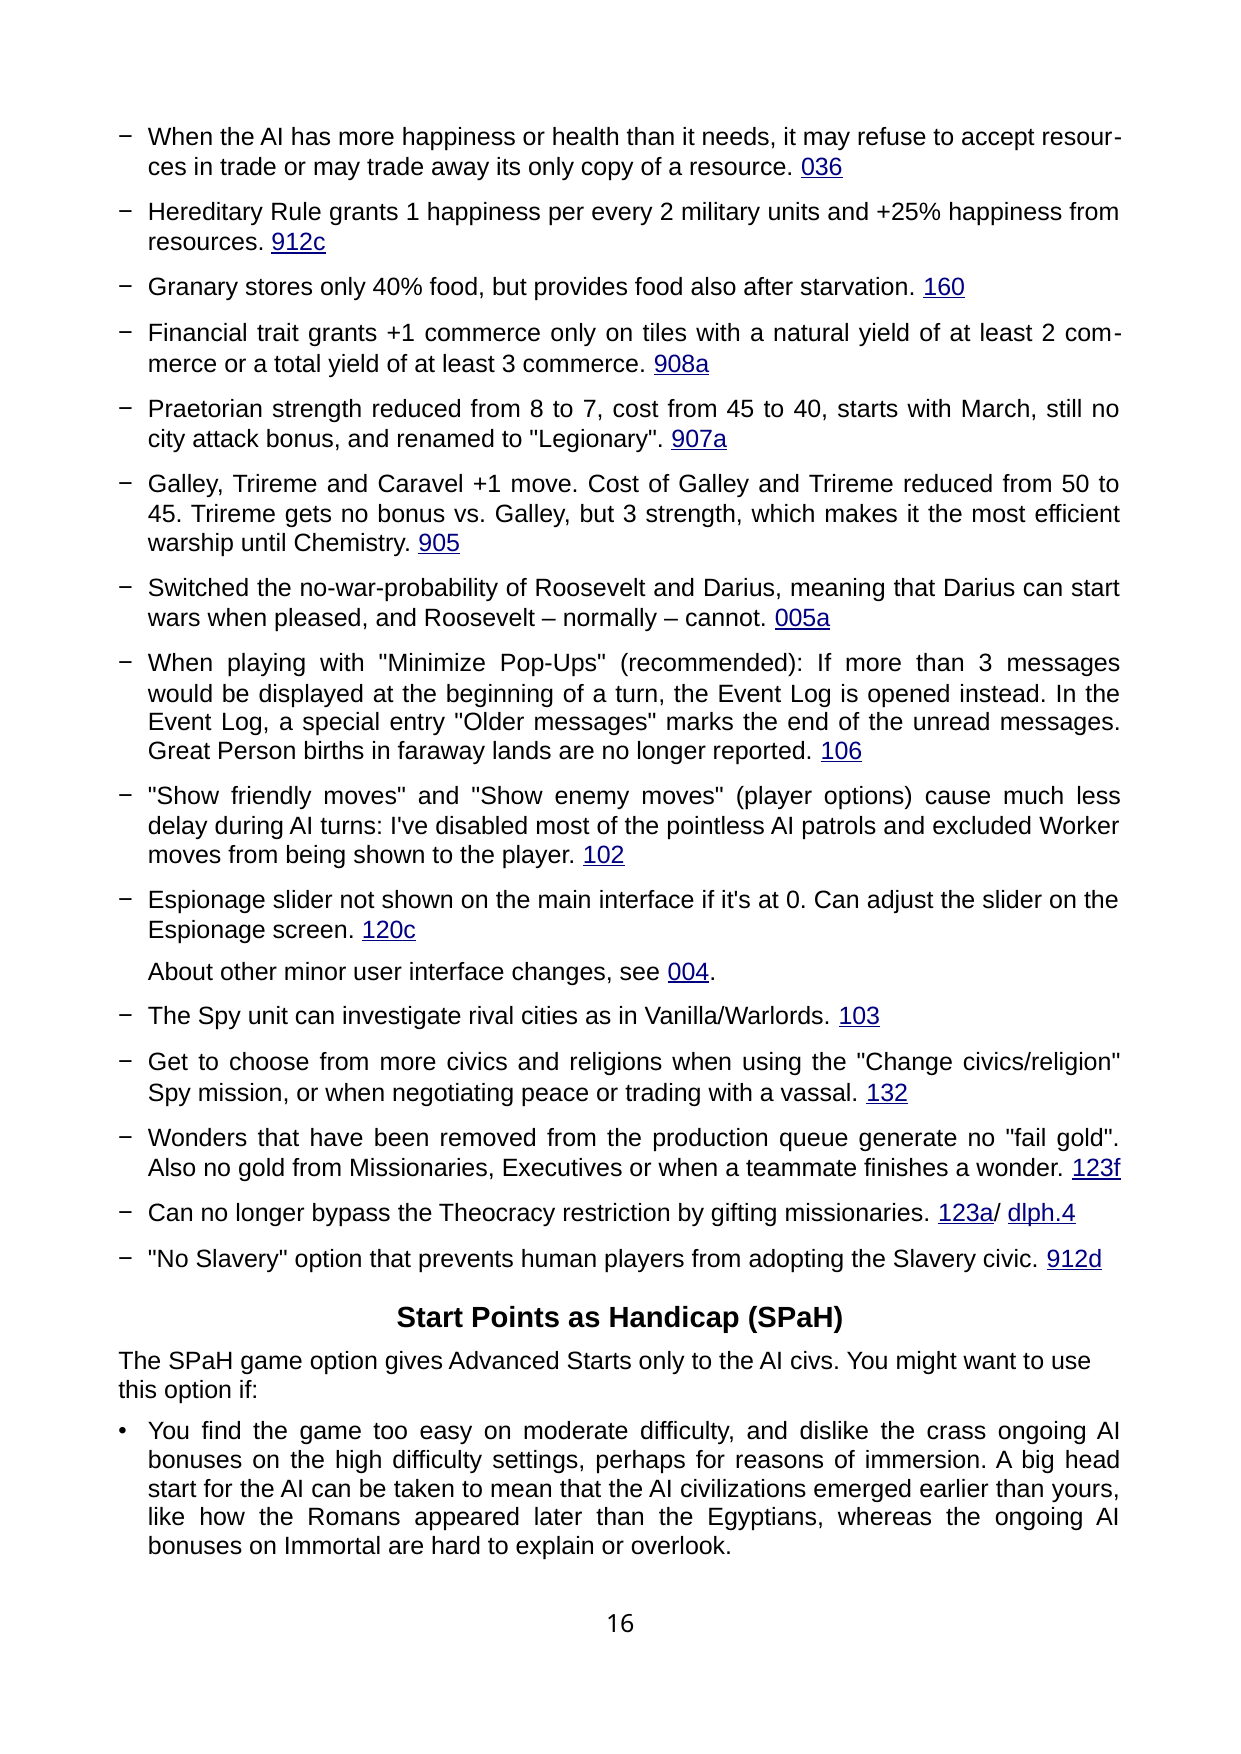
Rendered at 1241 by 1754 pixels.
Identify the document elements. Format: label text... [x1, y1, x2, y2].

list Hereditary Rule grants 1 happiness per every 2 military units and +25% happiness from resources. 912c [118, 193, 1122, 256]
list "Show friendly moves" and "Show enemy moves" (player options) cause much less delay during AI turns: I've disabled most of the pointless AI patrols and excluded Worker moves from being shown to the player. 102 [118, 777, 1122, 869]
list Granary stores only 40% food, but provides food also after starvation. 160 [118, 268, 1122, 303]
list Switched the no-war-probability of Roosevelt and Darius, meaning that Darius can start wars when pleased, and Roosevelt – normally – cannot. 005a [118, 569, 1122, 632]
list Get to choose from more civics and religions when using the "Change civics/religion" Spy mission, or when negotiating peace or trading with a vassal. 132 [118, 1044, 1122, 1107]
list You find the game too easy on moderate difficulty, and dislike the crass ongoing AI bonuses on the high difficulty settings, perhaps for reasons of immersion. A big head start for the AI can be taken to mean that the AI civilizations emerged earlier than yours, like how the Romans appeared later than the Egyptians, whereas the ongoing AI bonuses on Immortal are hard to explain or overlook. [118, 1416, 1122, 1560]
list Can no longer bypass the Theocracy restriction by gifting missionaries. 123a/ dlph.4 [118, 1194, 1122, 1228]
list The Spy unit can investigate rival cities as in Vanilla/Warlords. 103 [118, 998, 1122, 1032]
list About other minor user interface changes, see 004. [118, 956, 1122, 985]
list Espionage slider not shown on the main interface if it's at 0. Can adjust the slider on the Espionage screen. 120c [118, 881, 1122, 944]
list Galley, Trireme and Caravel +1 move. Cost of Galley and Trireme reduced from 50 to 45. Trireme gets no bonus vs. Galley, but 3 strength, which makes it the most efficient warship until Chemistry. 905 [118, 465, 1122, 557]
list "No Slavery" option that prevents human players from adopting the Slavery civic. 912d [118, 1241, 1122, 1275]
list When the AI has more happiness or health than it needs, it may refuse to accept resour­ces in trade or may trade away its only copy of a resource. 036 [118, 118, 1122, 181]
list Wonders that have been removed from the production queue generate no "fail gold". Also no gold from Missionaries, Executives or when a teammate finishes a wonder. 123f [118, 1119, 1122, 1182]
list Financial trait grants +1 commerce only on tiles with a natural yield of at least 2 com­merce or a total yield of at least 3 commerce. 908a [118, 315, 1122, 378]
list When playing with "Minimize Pop-Ups" (recommended): If more than 3 messages would be displayed at the beginning of a turn, the Event Log is opened instead. In the Event Log, a special entry "Older messages" marks the end of the unread messages. Great Person births in faraway lands are no longer reported. 106 [118, 644, 1122, 765]
list Praetorian strength reduced from 8 to 7, cost from 45 to 40, starts with March, still no city attack bonus, and renamed to "Legionary". 907a [118, 390, 1122, 453]
subtitle Start Points as Handicap (SPaH) [118, 1300, 1122, 1333]
text The SPaH game option gives Advanced Starts only to the AI civs. You might want to use this option if: [118, 1346, 1122, 1403]
